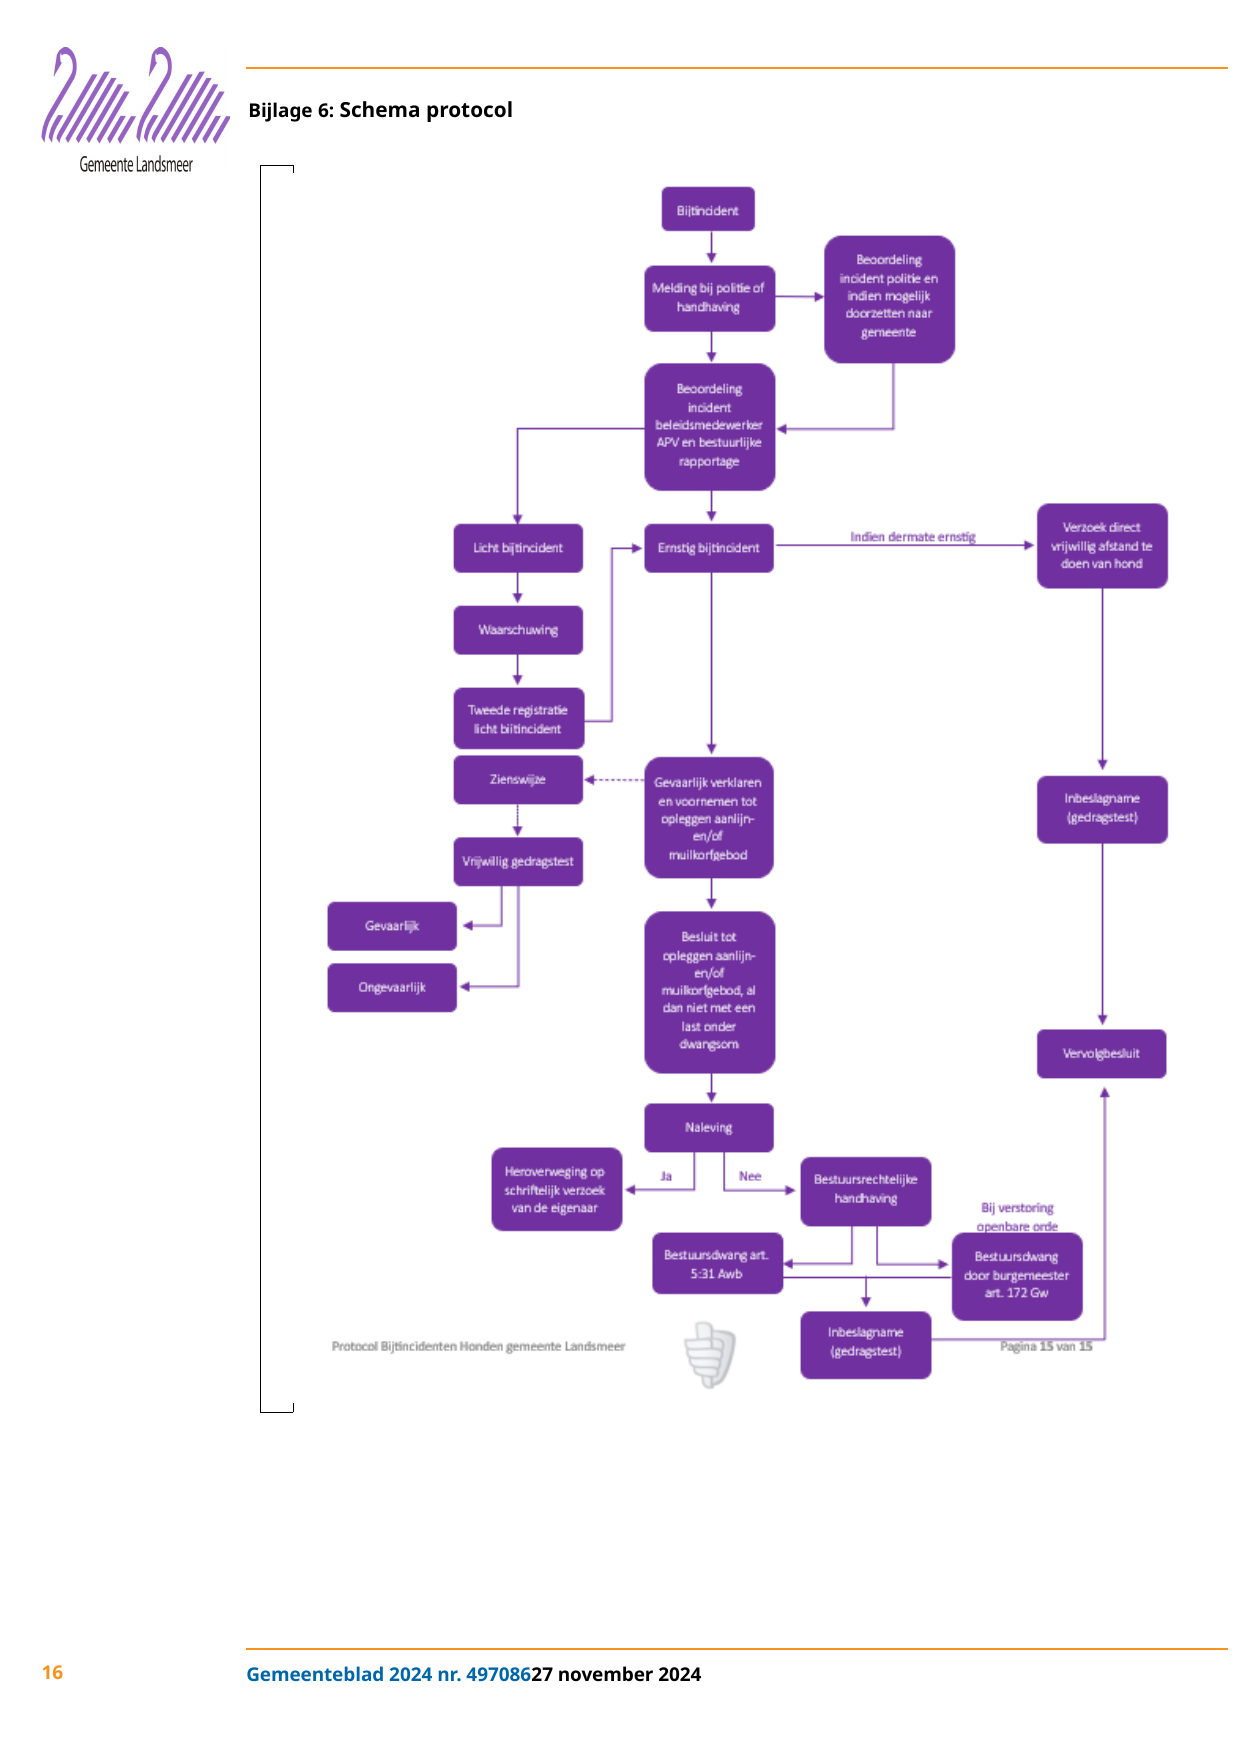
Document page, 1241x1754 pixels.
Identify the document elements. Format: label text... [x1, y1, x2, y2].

picture [268, 173, 1173, 1403]
picture [41, 47, 231, 172]
text Bijlage 6: Schema protocol [248, 95, 1152, 123]
